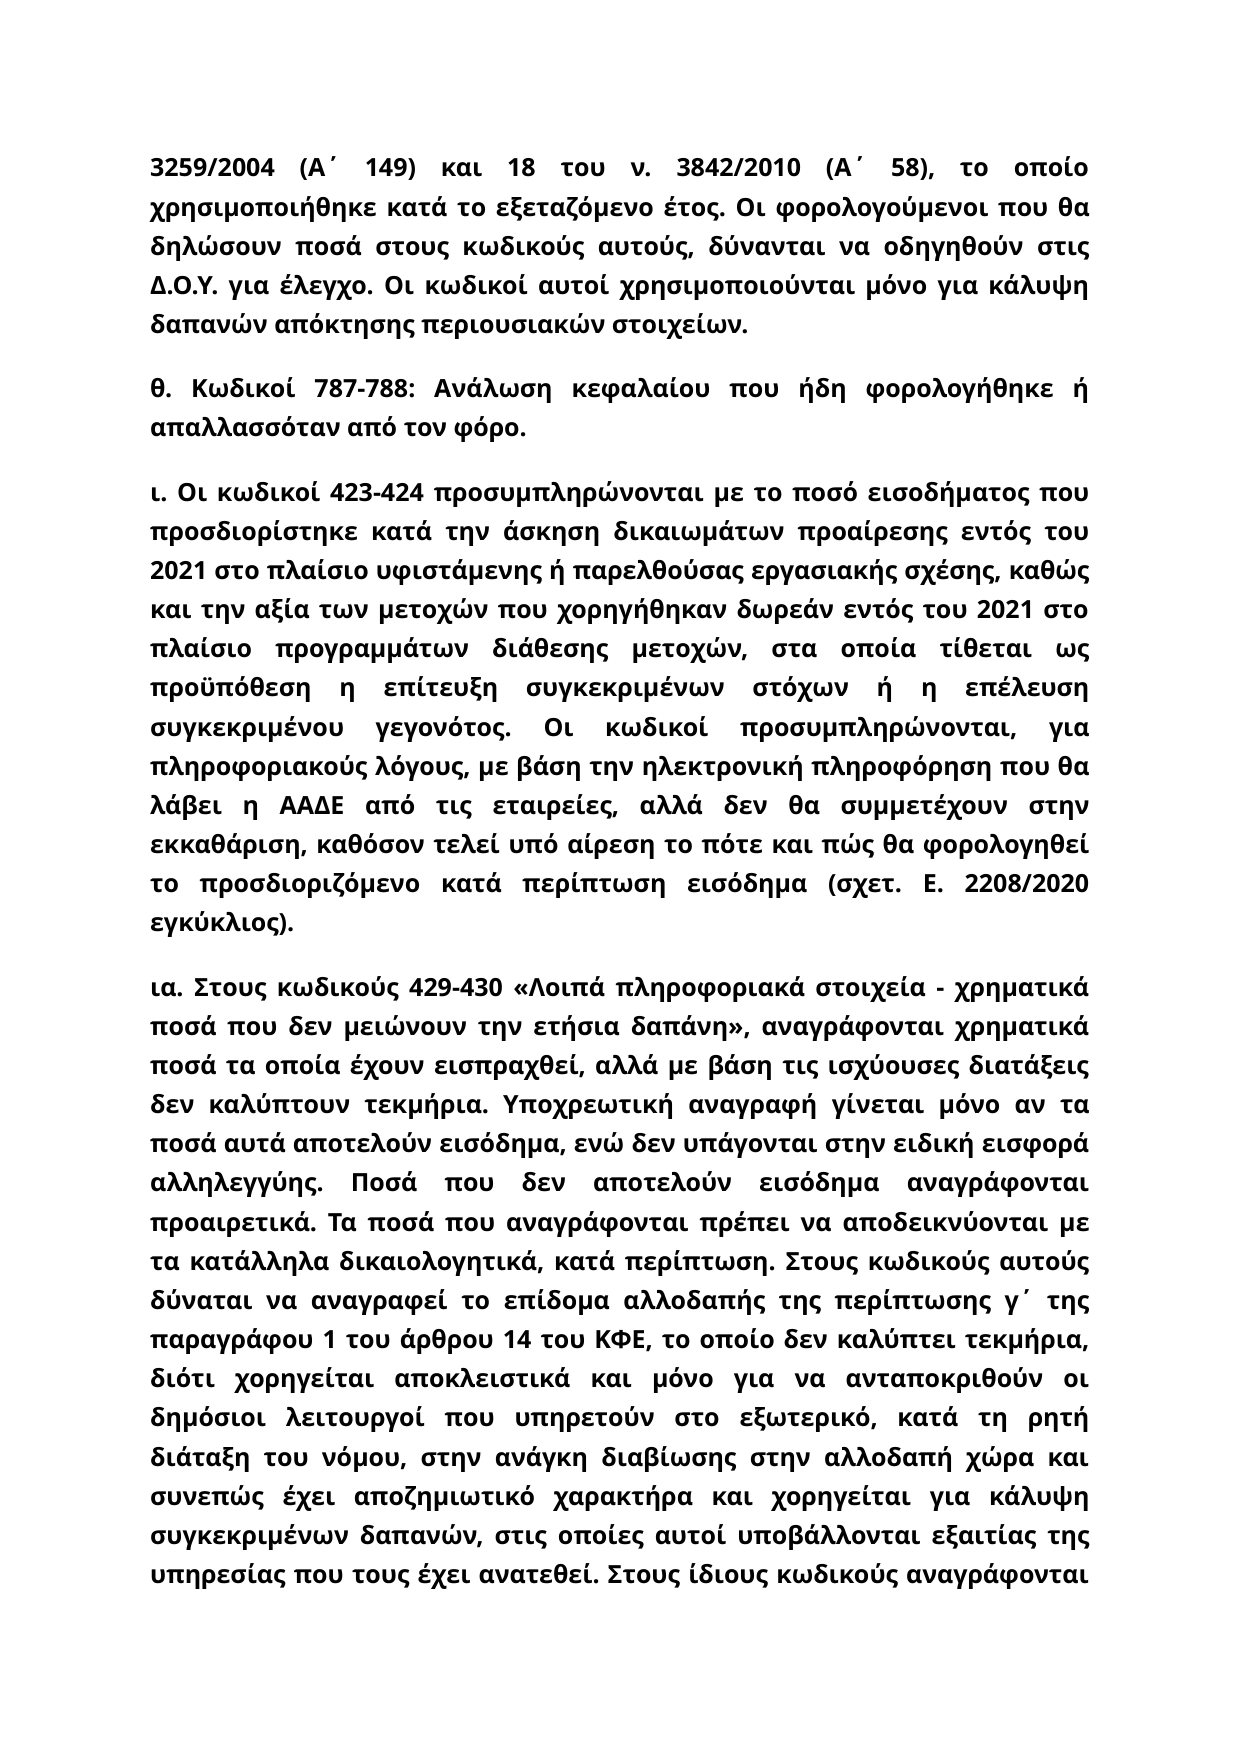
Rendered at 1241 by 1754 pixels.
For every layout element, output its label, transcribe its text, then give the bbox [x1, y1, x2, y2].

text ια. Στους κωδικούς 429-430 «Λοιπά πληροφοριακά στοιχεία - χρηματικά ποσά που δεν μειώνουν την ετήσια δαπάνη», αναγράφονται χρηματικά ποσά τα οποία έχουν εισπραχθεί, αλλά με βάση τις ισχύουσες διατάξεις δεν καλύπτουν τεκμήρια. Υποχρεωτική αναγραφή γίνεται μόνο αν τα ποσά αυτά αποτελούν εισόδημα, ενώ δεν υπάγονται στην ειδική εισφορά αλληλεγγύης. Ποσά που δεν αποτελούν εισόδημα αναγράφονται προαιρετικά. Τα ποσά που αναγράφονται πρέπει να αποδεικνύονται με τα κατάλληλα δικαιολογητικά, κατά περίπτωση. Στους κωδικούς αυτούς δύναται να αναγραφεί το επίδομα αλλοδαπής της περίπτωσης γ΄ της παραγράφου 1 του άρθρου 14 του ΚΦΕ, το οποίο δεν καλύπτει τεκμήρια, διότι χορηγείται αποκλειστικά και μόνο για να ανταποκριθούν οι δημόσιοι λειτουργοί που υπηρετούν στο εξωτερικό, κατά τη ρητή διάταξη του νόμου, στην ανάγκη διαβίωσης στην αλλοδαπή χώρα και συνεπώς έχει αποζημιωτικό χαρακτήρα και χορηγείται για κάλυψη συγκεκριμένων δαπανών, στις οποίες αυτοί υποβάλλονται εξαιτίας της υπηρεσίας που τους έχει ανατεθεί. Στους ίδιους κωδικούς αναγράφονται [150, 969, 1090, 1591]
text θ. Κωδικοί 787-788: Ανάλωση κεφαλαίου που ήδη φορολογήθηκε ή απαλλασσόταν από τον φόρο. [150, 371, 1090, 444]
text 3259/2004 (Α΄ 149) και 18 του ν. 3842/2010 (Α΄ 58), το οποίο χρησιμοποιήθηκε κατά το εξεταζόμενο έτος. Οι φορολογούμενοι που θα δηλώσουν ποσά στους κωδικούς αυτούς, δύνανται να οδηγηθούν στις Δ.Ο.Υ. για έλεγχο. Οι κωδικοί αυτοί χρησιμοποιούνται μόνο για κάλυψη δαπανών απόκτησης περιουσιακών στοιχείων. [150, 150, 1090, 341]
text ι. Οι κωδικοί 423-424 προσυμπληρώνονται με το ποσό εισοδήματος που προσδιορίστηκε κατά την άσκηση δικαιωμάτων προαίρεσης εντός του 2021 στο πλαίσιο υφιστάμενης ή παρελθούσας εργασιακής σχέσης, καθώς και την αξία των μετοχών που χορηγήθηκαν δωρεάν εντός του 2021 στο πλαίσιο προγραμμάτων διάθεσης μετοχών, στα οποία τίθεται ως προϋπόθεση η επίτευξη συγκεκριμένων στόχων ή η επέλευση συγκεκριμένου γεγονότος. Οι κωδικοί προσυμπληρώνονται, για πληροφοριακούς λόγους, με βάση την ηλεκτρονική πληροφόρηση που θα λάβει η ΑΑΔΕ από τις εταιρείες, αλλά δεν θα συμμετέχουν στην εκκαθάριση, καθόσον τελεί υπό αίρεση το πότε και πώς θα φορολογηθεί το προσδιοριζόμενο κατά περίπτωση εισόδημα (σχετ. Ε. 2208/2020 εγκύκλιος). [150, 474, 1090, 939]
